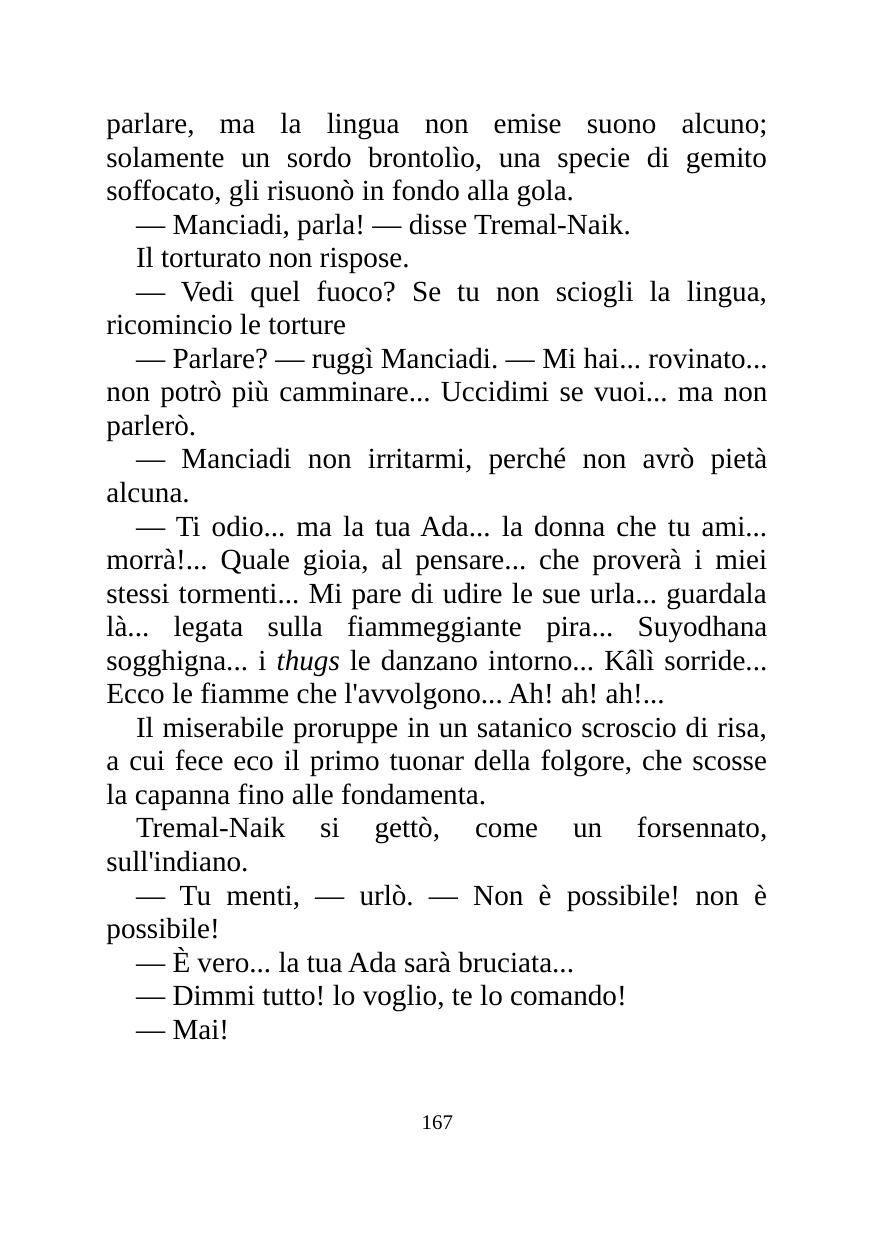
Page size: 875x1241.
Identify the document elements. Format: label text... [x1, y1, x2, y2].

text — Vedi quel fuoco? Se tu non sciogli la lingua, ricomincio le torture [106, 274, 768, 341]
text — Tu menti, — urlò. — Non è possibile! non è possibile! [106, 878, 768, 945]
text parlare, ma la lingua non emise suono alcuno; solamente un sordo brontolìo, una specie di gemito soffocato, gli risuonò in fondo alla gola. [106, 106, 768, 207]
text Il miserabile proruppe in un satanico scroscio di risa, a cui fece eco il primo tuonar della folgore, che scosse la capanna fino alle fondamenta. [106, 710, 768, 811]
text — È vero... la tua Ada sarà bruciata... [106, 945, 768, 978]
text Tremal-Naik si gettò, come un forsennato, sull'indiano. [106, 811, 768, 878]
text — Parlare? — ruggì Manciadi. — Mi hai... rovinato... non potrò più camminare... Uccidimi se vuoi... ma non parlerò. [106, 341, 768, 442]
text — Manciadi, parla! — disse Tremal-Naik. [106, 207, 768, 240]
text — Dimmi tutto! lo voglio, te lo comando! [106, 978, 768, 1012]
text — Manciadi non irritarmi, perché non avrò pietà alcuna. [106, 442, 768, 509]
text — Mai! [106, 1012, 768, 1045]
text Il torturato non rispose. [106, 240, 768, 274]
text — Ti odio... ma la tua Ada... la donna che tu ami... morrà!... Quale gioia, al pensare... che proverà i miei stessi tormenti... Mi pare di udire le sue urla... guardala là... legata sulla fiammeggiante pira... Suyodhana sogghigna... i thugs le danzano intorno... Kâlì sorride... Ecco le fiamme che l'avvolgono... Ah! ah! ah!... [106, 509, 768, 710]
